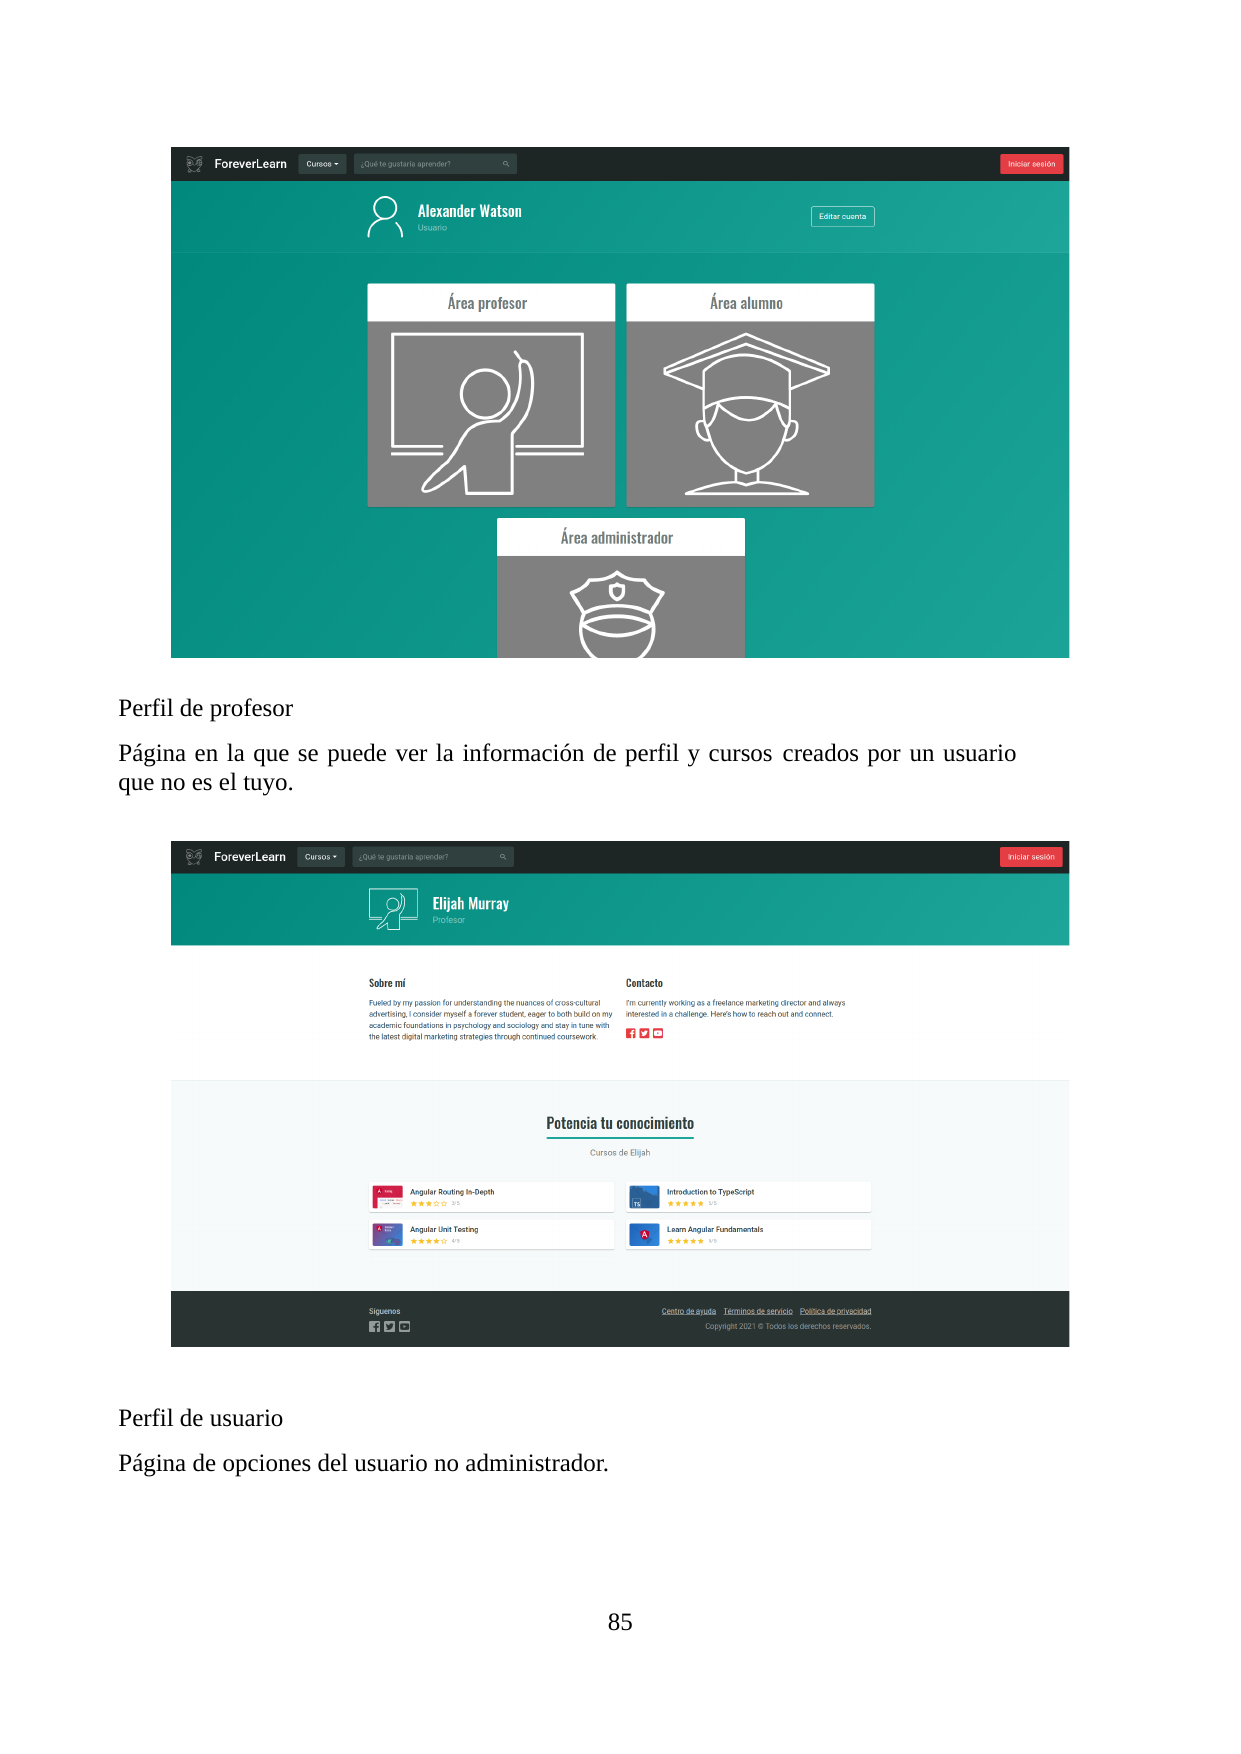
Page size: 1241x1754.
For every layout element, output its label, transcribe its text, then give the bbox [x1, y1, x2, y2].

picture [171, 841, 1070, 1347]
text Perfil de profesor [118, 693, 1017, 721]
text Página en la que se puede ver la información de perfil y cursos creados por un usuario que no es el tuyo. [118, 738, 1017, 796]
text Página de opciones del usuario no administrador. [118, 1448, 1017, 1477]
picture [171, 147, 1070, 658]
text Perfil de usuario [118, 1403, 1017, 1431]
